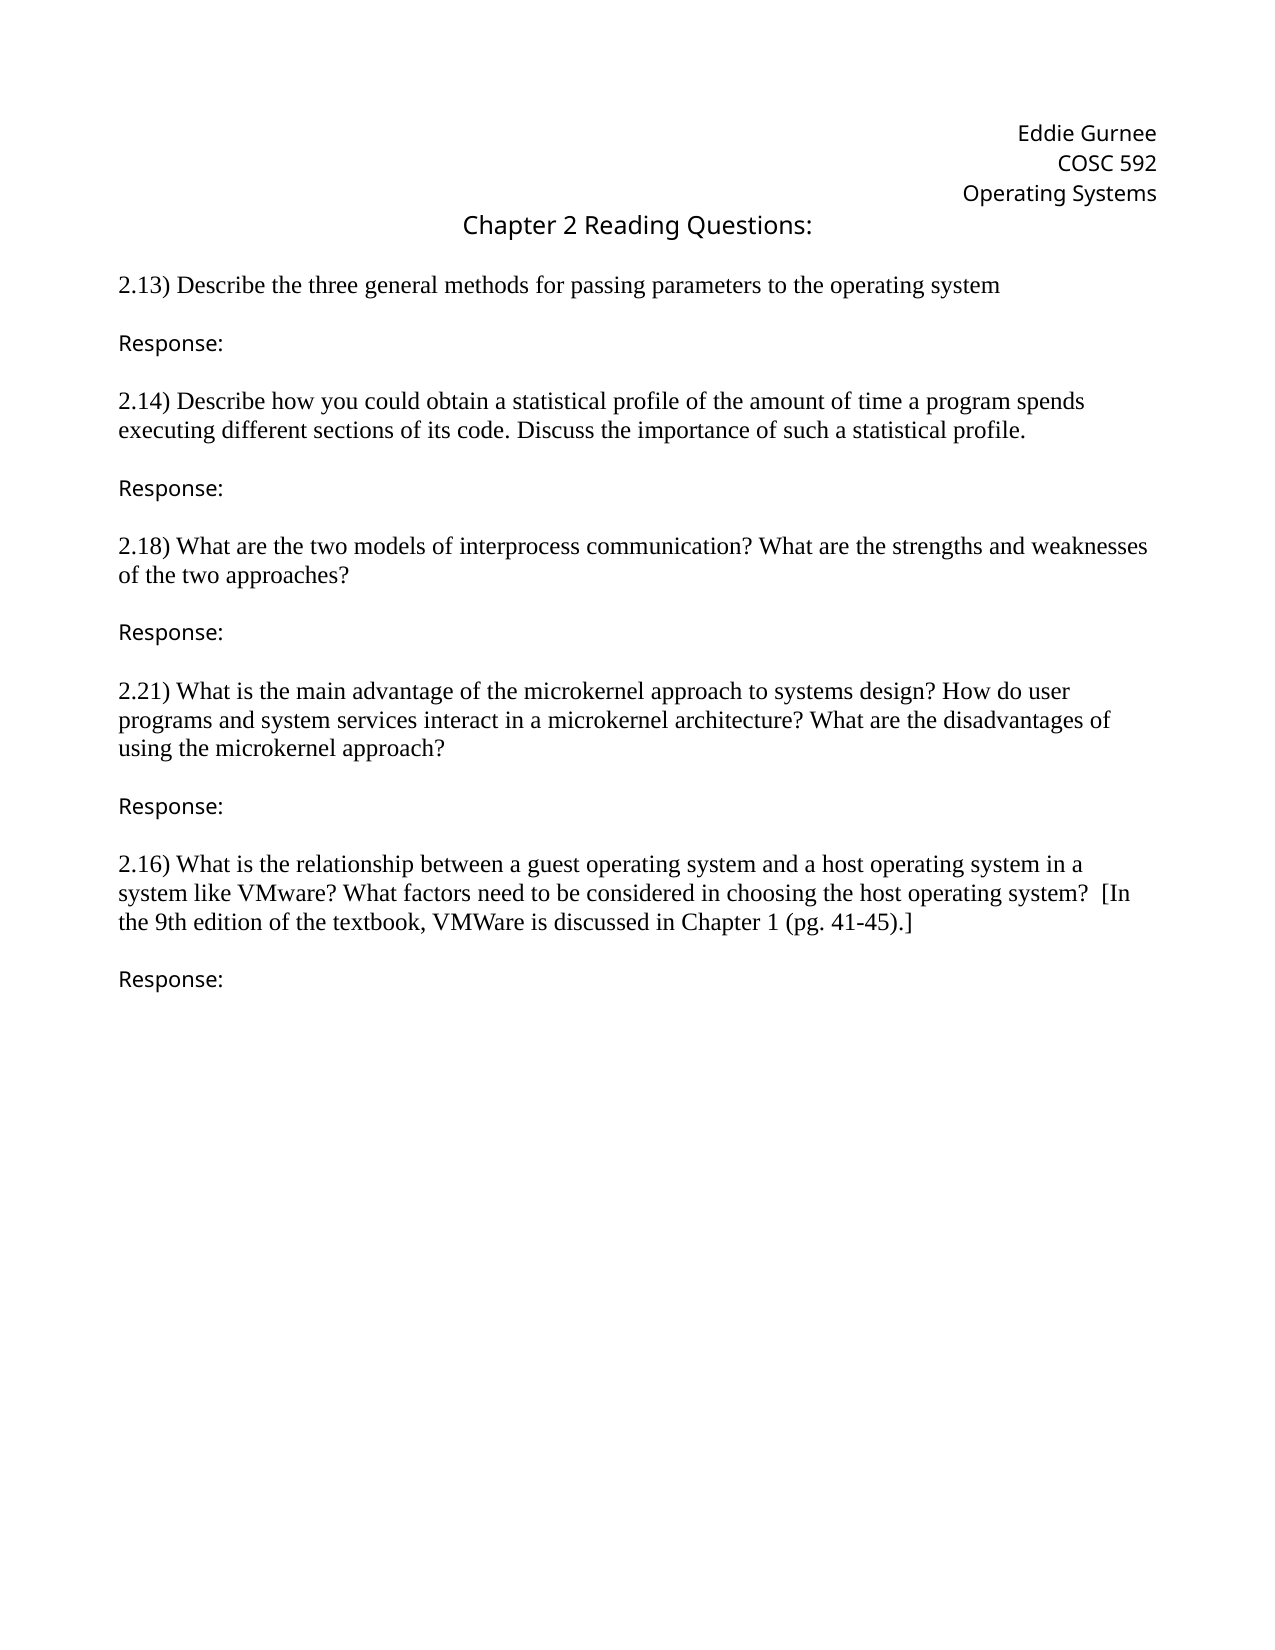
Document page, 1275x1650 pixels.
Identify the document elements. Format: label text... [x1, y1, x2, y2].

text Response: [118, 328, 1157, 358]
text Operating Systems [118, 178, 1157, 207]
text 2.16) What is the relationship between a guest operating system and a host operating system in a system like VMware? What factors need to be considered in choosing the host operating system? [In the 9th edition of the textbook, VMWare is discussed in Chapter 1 (pg. 41-45).] [118, 849, 1157, 936]
text 2.13) Describe the three general methods for passing parameters to the operating system [118, 270, 1157, 299]
text 2.21) What is the main advantage of the microkernel approach to systems design? How do user programs and system services interact in a microkernel architecture? What are the disadvantages of using the microkernel approach? [118, 676, 1157, 762]
text COSC 592 [118, 148, 1157, 178]
text Response: [118, 617, 1157, 647]
text Eddie Gurnee [118, 118, 1157, 148]
text Chapter 2 Reading Questions: [118, 207, 1157, 242]
text 2.14) Describe how you could obtain a statistical profile of the amount of time a program spends executing different sections of its code. Discuss the importance of such a statistical profile. [118, 386, 1157, 444]
text Response: [118, 791, 1157, 821]
text 2.18) What are the two models of interprocess communication? What are the strengths and weaknesses of the two approaches? [118, 531, 1157, 589]
text Response: [118, 473, 1157, 502]
text Response: [118, 964, 1157, 994]
